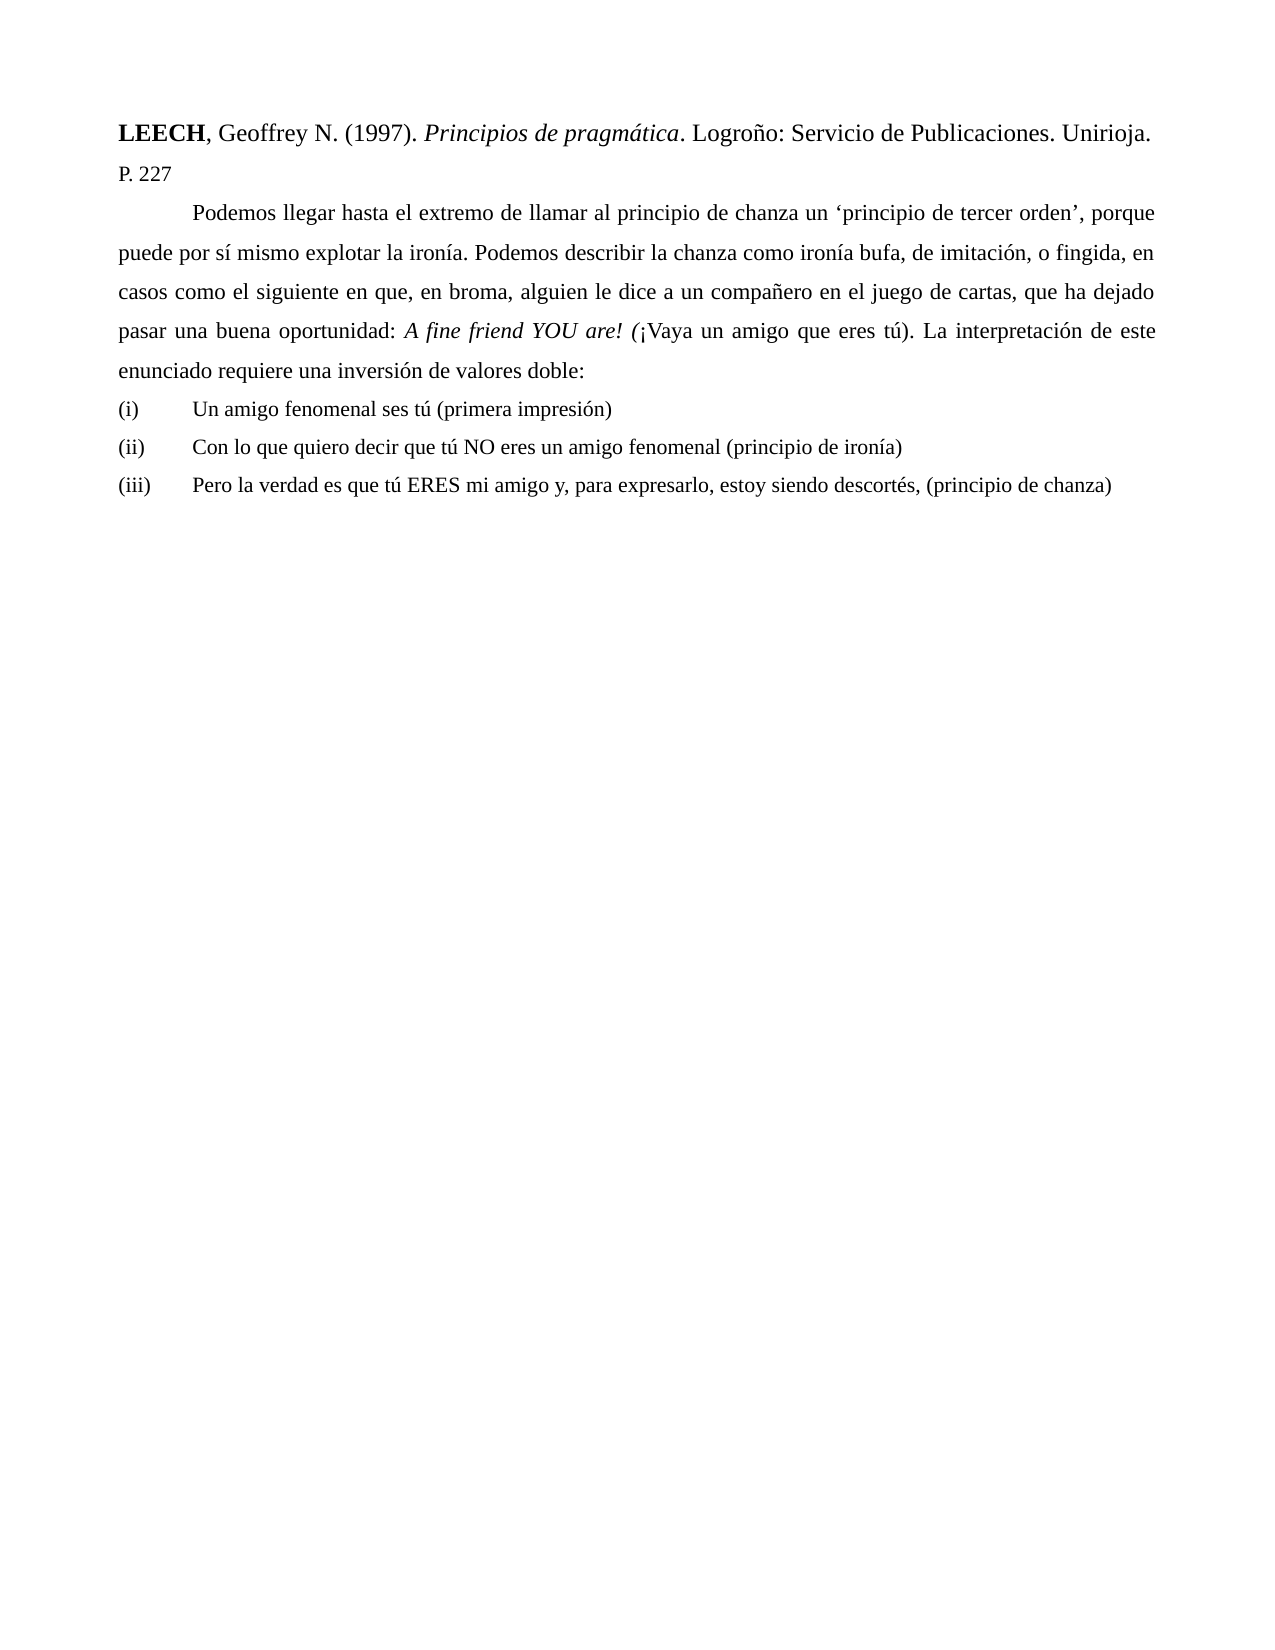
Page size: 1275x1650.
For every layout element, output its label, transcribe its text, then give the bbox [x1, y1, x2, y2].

text (ii) Con lo que quiero decir que tú NO eres un amigo fenomenal (principio de ironía) [118, 434, 1157, 459]
text (i) Un amigo fenomenal ses tú (primera impresión) [118, 396, 1157, 422]
text P. 227 [118, 161, 1157, 186]
text Podemos llegar hasta el extremo de llamar al principio de chanza un ‘principio de tercer orden’, porque puede por sí mismo explotar la ironía. Podemos describir la chanza como ironía bufa, de imitación, o fingida, en casos como el siguiente en que, en broma, alguien le dice a un compañero en el juego de cartas, que ha dejado pasar una buena oportunidad: A fine friend YOU are! (¡Vaya un amigo que eres tú). La interpretación de este enunciado requiere una inversión de valores doble: [118, 199, 1157, 383]
text LEECH, Geoffrey N. (1997). Principios de pragmática. Logroño: Servicio de Publicaciones. Unirioja. [118, 118, 1157, 147]
text (iii) Pero la verdad es que tú ERES mi amigo y, para expresarlo, estoy siendo descortés, (principio de chanza) [118, 472, 1157, 497]
